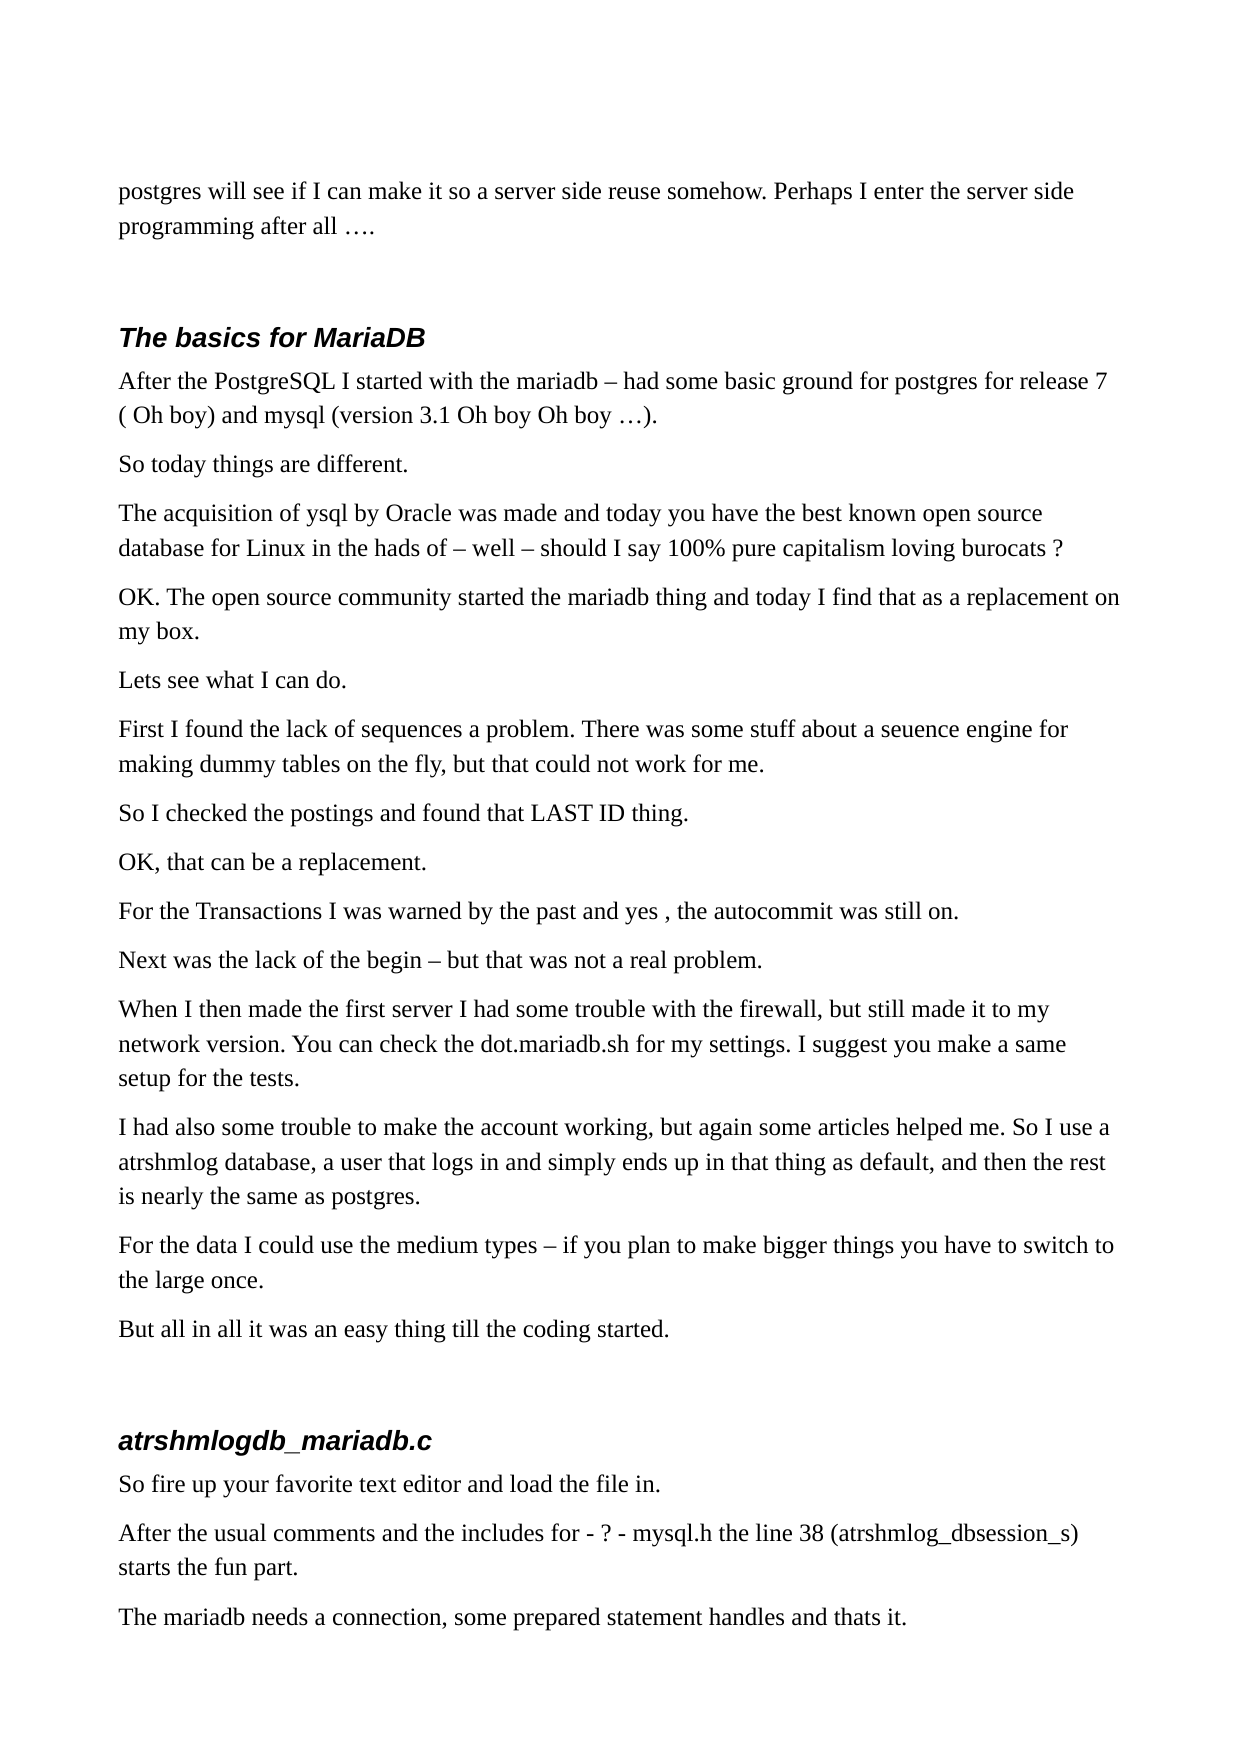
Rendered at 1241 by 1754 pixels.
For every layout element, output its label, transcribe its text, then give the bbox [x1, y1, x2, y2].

subtitle atrshmlogdb_mariadb.c [118, 1424, 1122, 1456]
text The mariadb needs a connection, some prepared statement handles and thats it. [118, 1602, 1122, 1630]
text postgres will see if I can make it so a server side reuse somehow. Perhaps I enter the server side programming after all …. [118, 176, 1122, 239]
text Next was the lack of the begin – but that was not a real problem. [118, 945, 1122, 974]
text OK. The open source community started the mariadb thing and today I find that as a replacement on my box. [118, 582, 1122, 645]
text For the data I could use the medium types – if you plan to make bigger things you have to switch to the large once. [118, 1230, 1122, 1294]
text So today things are different. [118, 449, 1122, 478]
text After the PostgreSQL I started with the mariadb – had some basic ground for postgres for release 7 ( Oh boy) and mysql (version 3.1 Oh boy Oh boy …). [118, 366, 1122, 429]
text First I found the lack of sequences a problem. There was some stuff about a seuence engine for making dummy tables on the fly, but that could not work for me. [118, 714, 1122, 778]
text The acquisition of ysql by Oracle was made and today you have the best known open source database for Linux in the hads of – well – should I say 100% pure capitalism loving burocats ? [118, 498, 1122, 562]
text For the Transactions I was warned by the past and yes , the autocommit was still on. [118, 896, 1122, 925]
text After the usual comments and the includes for - ? - mysql.h the line 38 (atrshmlog_dbsession_s) starts the fun part. [118, 1518, 1122, 1581]
text So fire up your favorite text editor and load the file in. [118, 1469, 1122, 1498]
text I had also some trouble to make the account working, but again some articles helped me. So I use a atrshmlog database, a user that logs in and simply ends up in that thing as default, and then the rest is nearly the same as postgres. [118, 1112, 1122, 1210]
text But all in all it was an easy thing till the coding started. [118, 1314, 1122, 1343]
text Lets see what I can do. [118, 666, 1122, 694]
text OK, that can be a replacement. [118, 847, 1122, 876]
text When I then made the first server I had some trouble with the firewall, but still made it to my network version. You can check the dot.mariadb.sh for my settings. I suggest you make a same setup for the tests. [118, 994, 1122, 1092]
text So I checked the postings and found that LAST ID thing. [118, 798, 1122, 827]
subtitle The basics for MariaDB [118, 321, 1122, 353]
